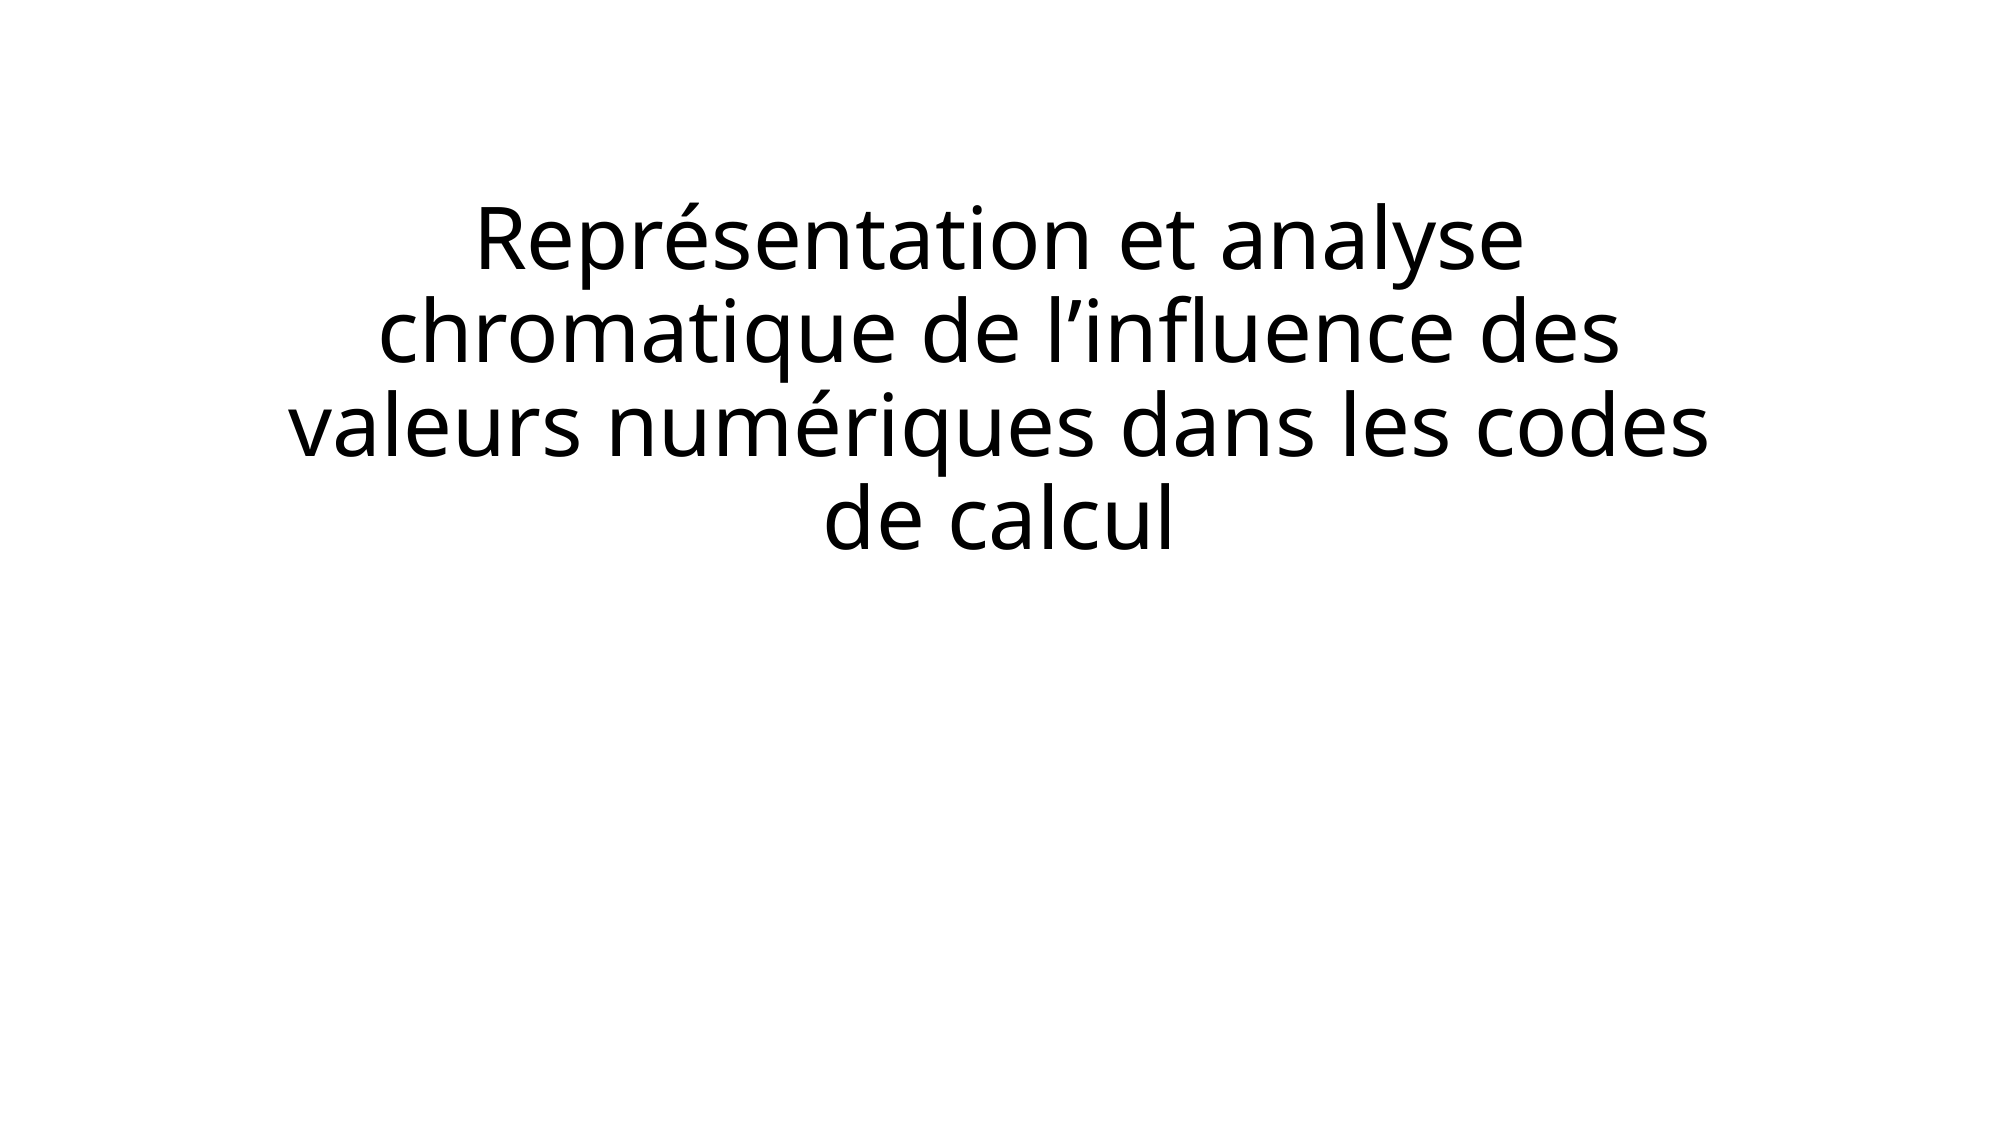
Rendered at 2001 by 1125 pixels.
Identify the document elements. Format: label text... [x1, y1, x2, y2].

title Représentation et analyse chromatique de l’influence des valeurs numériques dans les codes de calcul [249, 184, 1750, 576]
